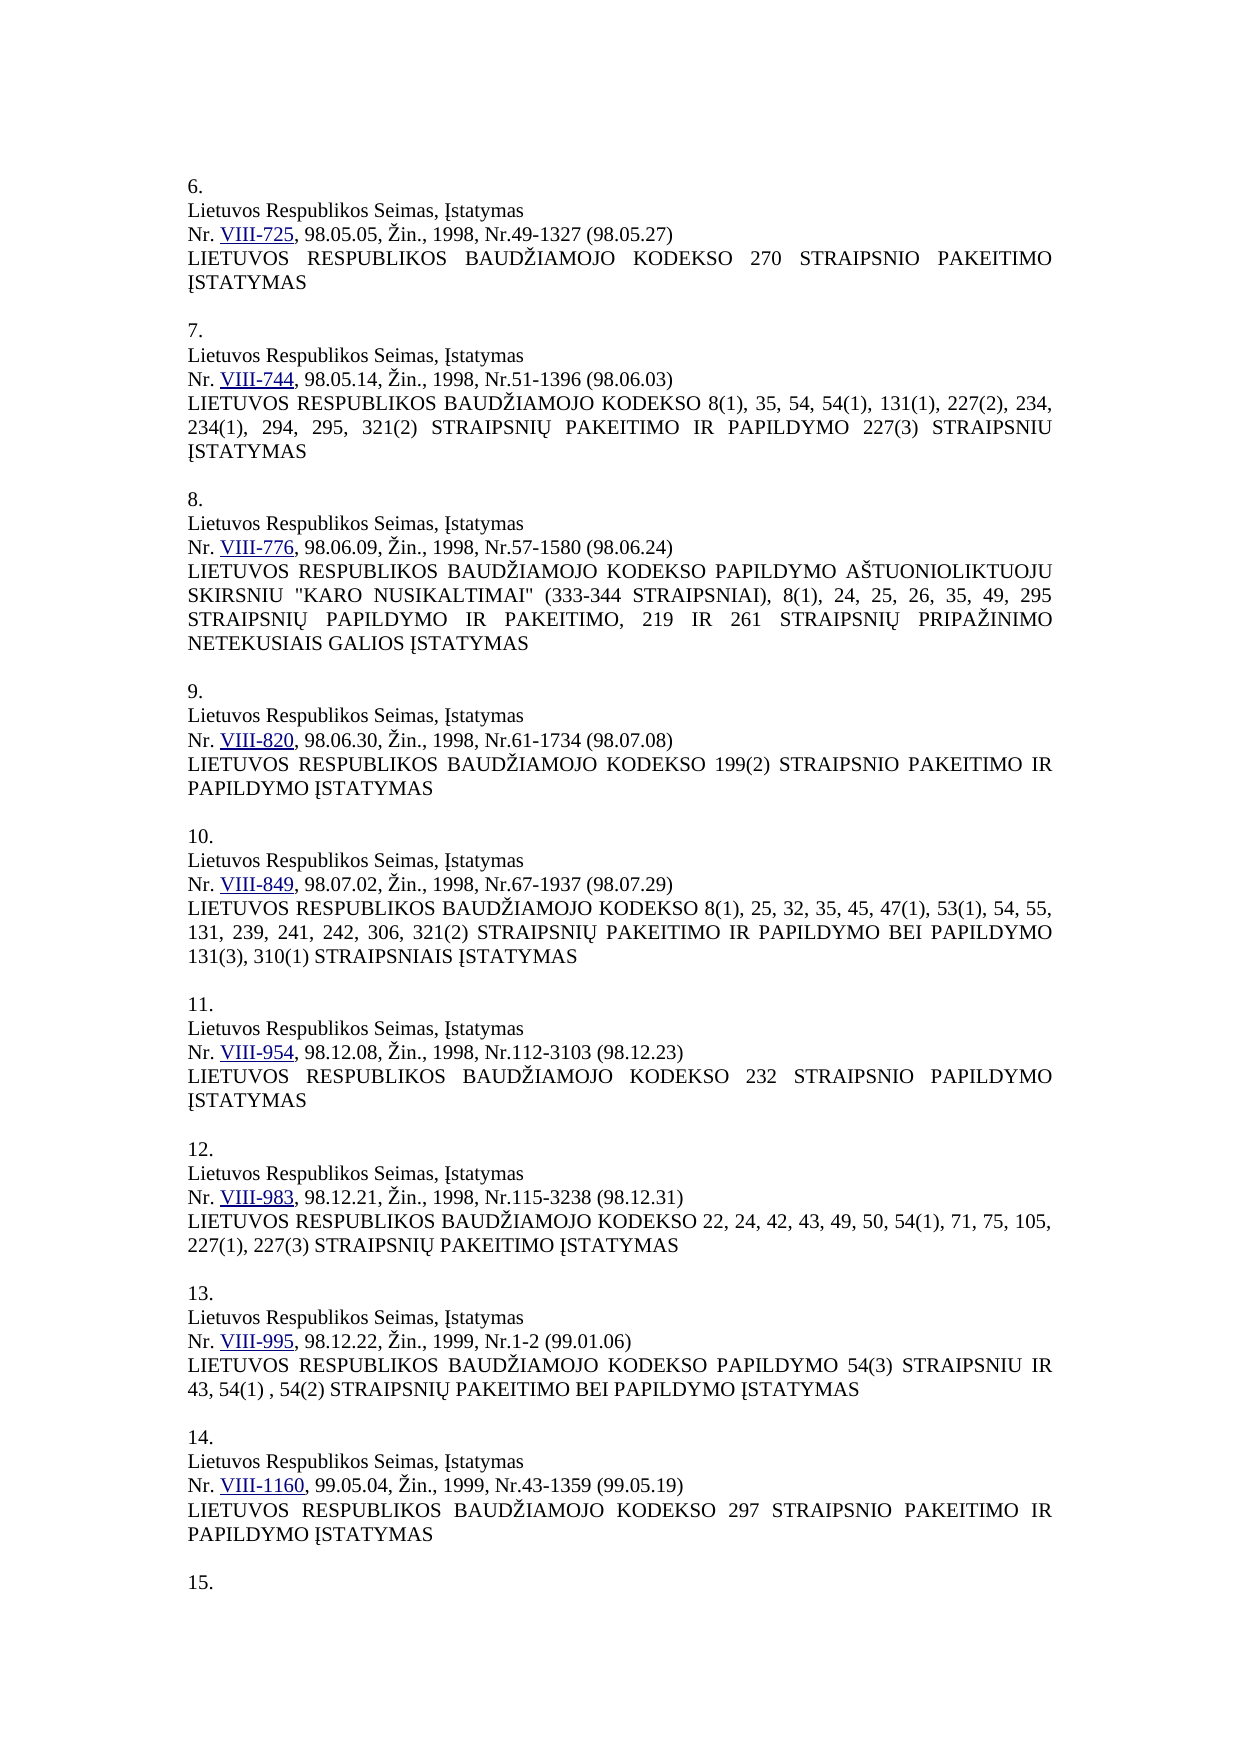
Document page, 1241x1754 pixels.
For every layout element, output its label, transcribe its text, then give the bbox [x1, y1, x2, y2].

text Nr. VIII-954, 98.12.08, Žin., 1998, Nr.112-3103 (98.12.23) [187, 1040, 1053, 1064]
text Lietuvos Respublikos Seimas, Įstatymas [187, 1161, 1053, 1185]
text Nr. VIII-995, 98.12.22, Žin., 1999, Nr.1-2 (99.01.06) [187, 1329, 1053, 1353]
text LIETUVOS RESPUBLIKOS BAUDŽIAMOJO KODEKSO 297 STRAIPSNIO PAKEITIMO IR PAPILDYMO ĮSTATYMAS [187, 1497, 1053, 1546]
text Nr. VIII-849, 98.07.02, Žin., 1998, Nr.67-1937 (98.07.29) [187, 872, 1053, 896]
text Lietuvos Respublikos Seimas, Įstatymas [187, 1305, 1053, 1329]
text LIETUVOS RESPUBLIKOS BAUDŽIAMOJO KODEKSO 8(1), 25, 32, 35, 45, 47(1), 53(1), 54, 55, 131, 239, 241, 242, 306, 321(2) STRAIPSNIŲ PAKEITIMO IR PAPILDYMO BEI PAPILDYMO 131(3), 310(1) STRAIPSNIAIS ĮSTATYMAS [187, 896, 1053, 968]
text LIETUVOS RESPUBLIKOS BAUDŽIAMOJO KODEKSO PAPILDYMO AŠTUONIOLIKTUOJU SKIRSNIU "KARO NUSIKALTIMAI" (333-344 STRAIPSNIAI), 8(1), 24, 25, 26, 35, 49, 295 STRAIPSNIŲ PAPILDYMO IR PAKEITIMO, 219 IR 261 STRAIPSNIŲ PRIPAŽINIMO NETEKUSIAIS GALIOS ĮSTATYMAS [187, 559, 1053, 655]
text Nr. VIII-725, 98.05.05, Žin., 1998, Nr.49-1327 (98.05.27) [187, 222, 1053, 246]
text 11. [187, 992, 1053, 1016]
text Lietuvos Respublikos Seimas, Įstatymas [187, 1016, 1053, 1040]
text Nr. VIII-776, 98.06.09, Žin., 1998, Nr.57-1580 (98.06.24) [187, 535, 1053, 559]
text 6. [187, 174, 1053, 198]
text Nr. VIII-820, 98.06.30, Žin., 1998, Nr.61-1734 (98.07.08) [187, 727, 1053, 752]
text Nr. VIII-744, 98.05.14, Žin., 1998, Nr.51-1396 (98.06.03) [187, 367, 1053, 391]
text 15. [187, 1570, 1053, 1594]
text Lietuvos Respublikos Seimas, Įstatymas [187, 848, 1053, 872]
text LIETUVOS RESPUBLIKOS BAUDŽIAMOJO KODEKSO 8(1), 35, 54, 54(1), 131(1), 227(2), 234, 234(1), 294, 295, 321(2) STRAIPSNIŲ PAKEITIMO IR PAPILDYMO 227(3) STRAIPSNIU ĮSTATYMAS [187, 391, 1053, 463]
text Lietuvos Respublikos Seimas, Įstatymas [187, 198, 1053, 222]
text Lietuvos Respublikos Seimas, Įstatymas [187, 703, 1053, 727]
text LIETUVOS RESPUBLIKOS BAUDŽIAMOJO KODEKSO 199(2) STRAIPSNIO PAKEITIMO IR PAPILDYMO ĮSTATYMAS [187, 752, 1053, 800]
text LIETUVOS RESPUBLIKOS BAUDŽIAMOJO KODEKSO 22, 24, 42, 43, 49, 50, 54(1), 71, 75, 105, 227(1), 227(3) STRAIPSNIŲ PAKEITIMO ĮSTATYMAS [187, 1209, 1053, 1257]
text Nr. VIII-1160, 99.05.04, Žin., 1999, Nr.43-1359 (99.05.19) [187, 1473, 1053, 1497]
text 8. [187, 487, 1053, 511]
text 10. [187, 824, 1053, 848]
text Lietuvos Respublikos Seimas, Įstatymas [187, 342, 1053, 367]
text Lietuvos Respublikos Seimas, Įstatymas [187, 511, 1053, 535]
text LIETUVOS RESPUBLIKOS BAUDŽIAMOJO KODEKSO PAPILDYMO 54(3) STRAIPSNIU IR 43, 54(1) , 54(2) STRAIPSNIŲ PAKEITIMO BEI PAPILDYMO ĮSTATYMAS [187, 1353, 1053, 1401]
text 9. [187, 679, 1053, 703]
text LIETUVOS RESPUBLIKOS BAUDŽIAMOJO KODEKSO 232 STRAIPSNIO PAPILDYMO ĮSTATYMAS [187, 1064, 1053, 1112]
text Lietuvos Respublikos Seimas, Įstatymas [187, 1449, 1053, 1473]
text Nr. VIII-983, 98.12.21, Žin., 1998, Nr.115-3238 (98.12.31) [187, 1185, 1053, 1209]
text 14. [187, 1425, 1053, 1449]
text 7. [187, 318, 1053, 342]
text 12. [187, 1137, 1053, 1161]
text 13. [187, 1281, 1053, 1305]
text LIETUVOS RESPUBLIKOS BAUDŽIAMOJO KODEKSO 270 STRAIPSNIO PAKEITIMO ĮSTATYMAS [187, 246, 1053, 294]
